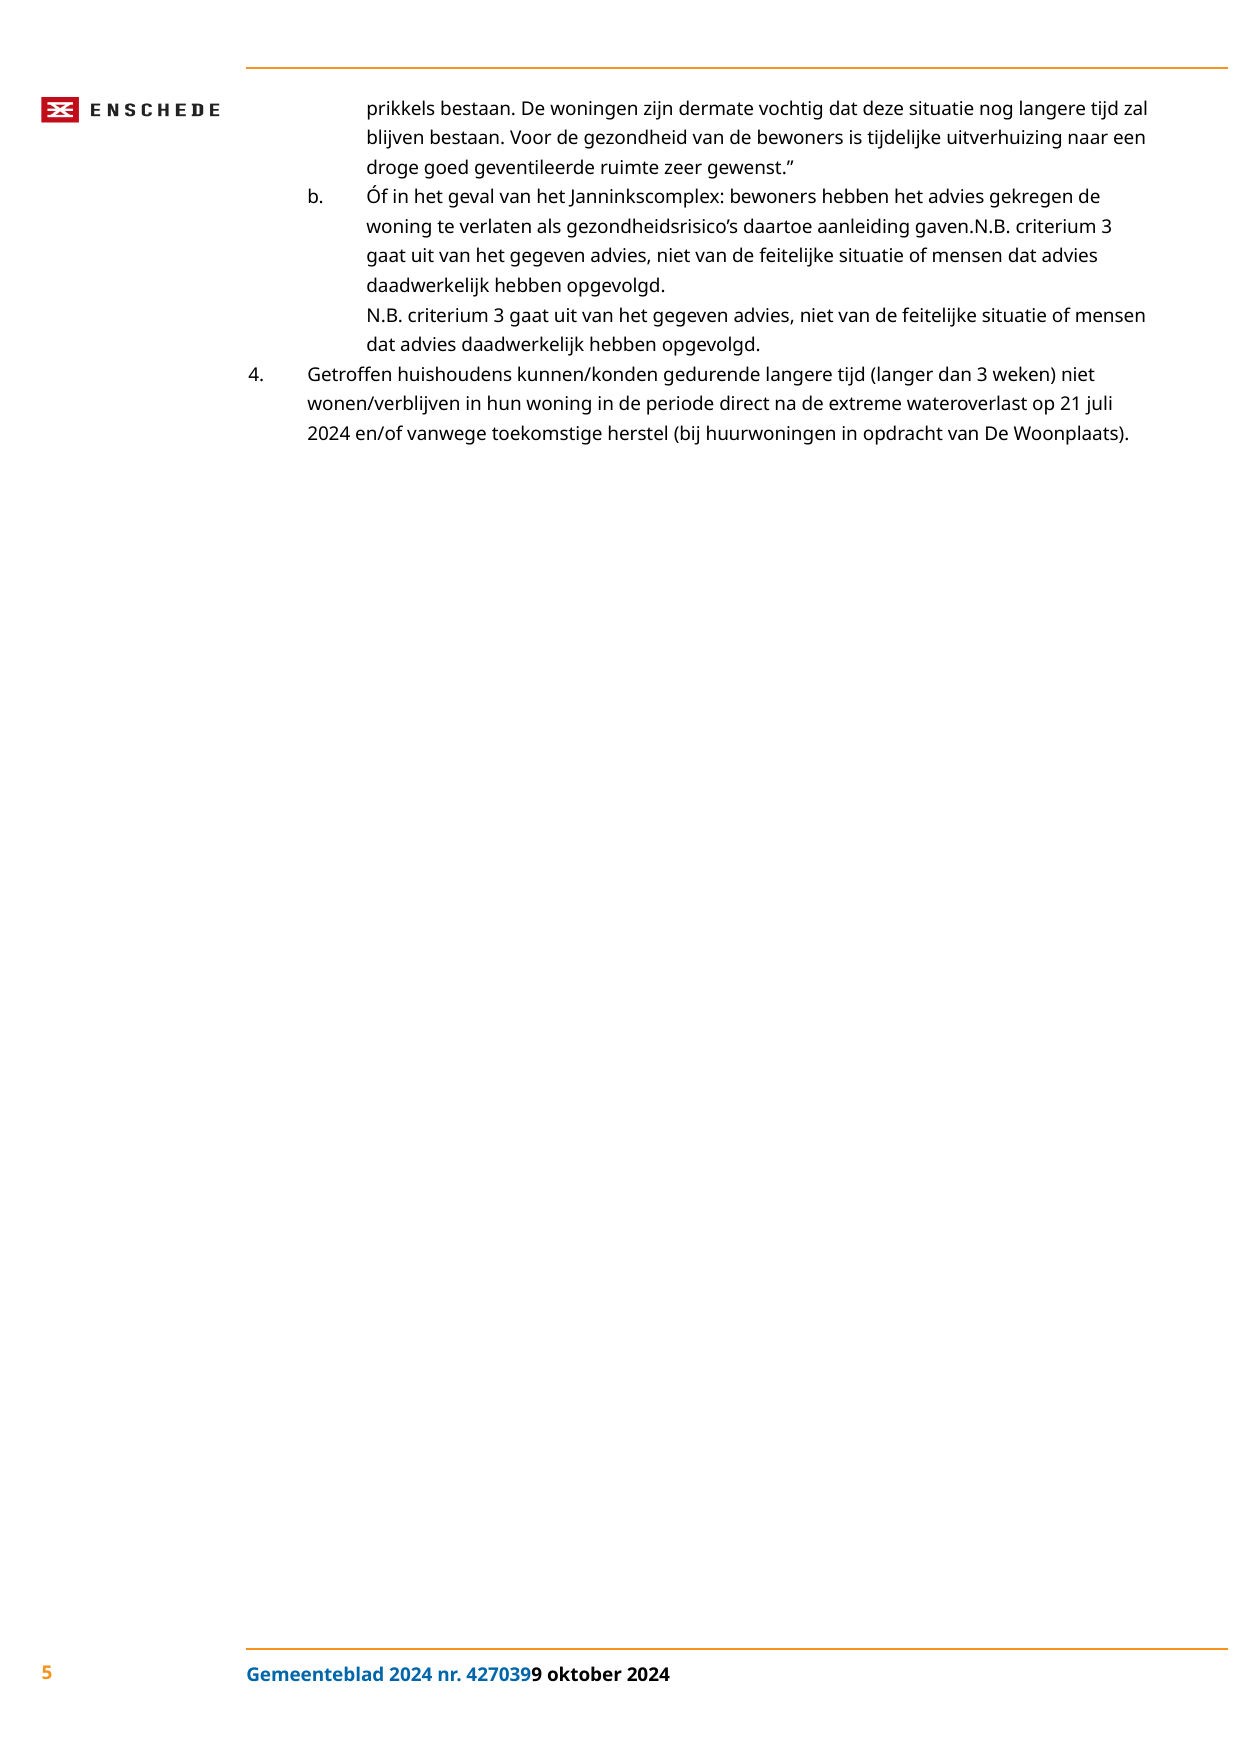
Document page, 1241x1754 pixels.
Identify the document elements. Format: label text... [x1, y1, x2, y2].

list prikkels bestaan. De woningen zijn dermate vochtig dat deze situatie nog langere tijd zal blijven bestaan. Voor de gezondheid van de bewoners is tijdelijke uitverhuizing naar een droge goed geventileerde ruimte zeer gewenst.” [307, 95, 1152, 180]
picture [41, 47, 231, 172]
list Óf in het geval van het Janninkscomplex: bewoners hebben het advies gekregen de woning te verlaten als gezondheidsrisico’s daartoe aanleiding gaven.N.B. criterium 3 gaat uit van het gegeven advies, niet van de feitelijke situatie of mensen dat advies daadwerkelijk hebben opgevolgd. [307, 183, 1152, 298]
list Getroffen huishoudens kunnen/konden gedurende langere tijd (langer dan 3 weken) niet wonen/verblijven in hun woning in de periode direct na de extreme wateroverlast op 21 juli 2024 en/of vanwege toekomstige herstel (bij huurwoningen in opdracht van De Woonplaats). [248, 361, 1152, 446]
list N.B. criterium 3 gaat uit van het gegeven advies, niet van de feitelijke situatie of mensen dat advies daadwerkelijk hebben opgevolgd. [307, 302, 1152, 357]
